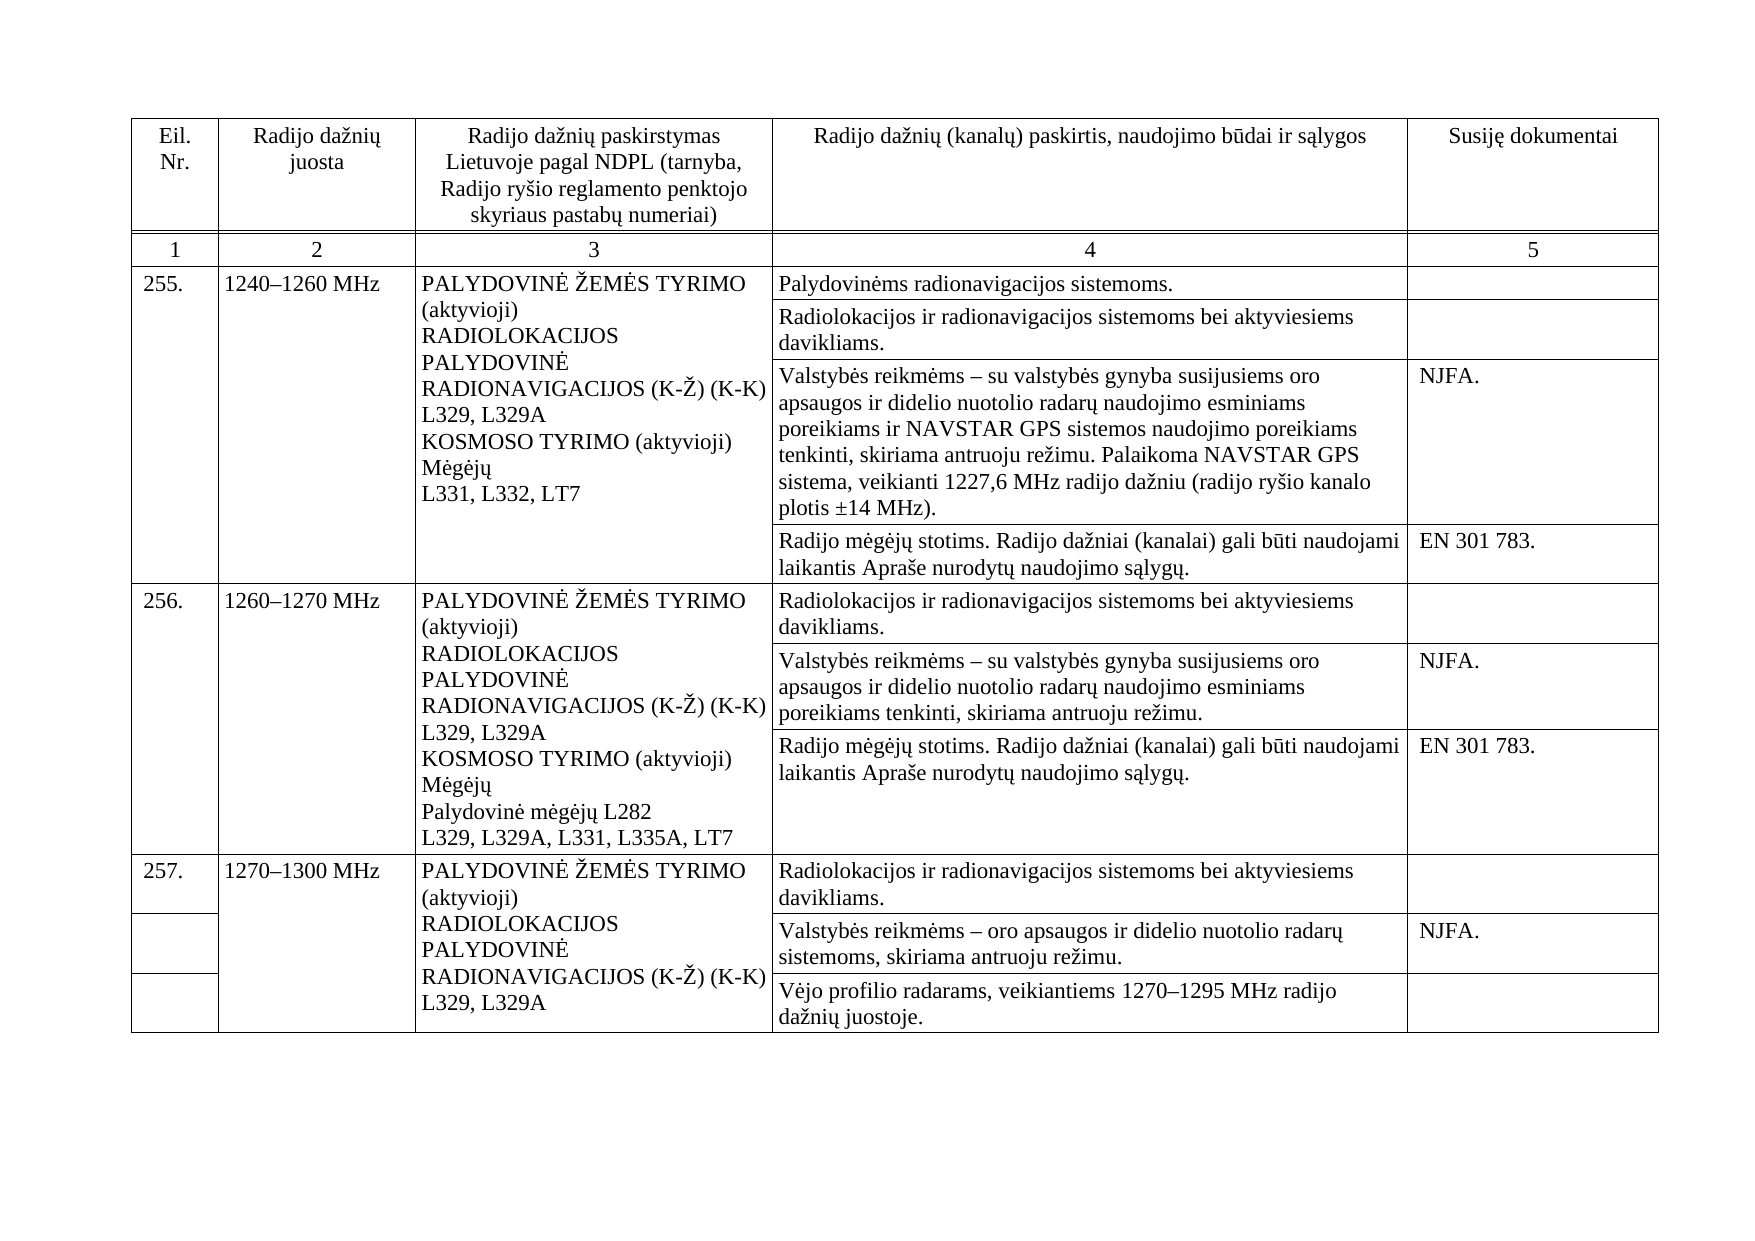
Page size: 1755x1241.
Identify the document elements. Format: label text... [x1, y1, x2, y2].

table_cell [132, 974, 218, 1032]
table_cell Vėjo profilio radarams, veikiantiems 1270–1295 MHz radijo dažnių juostoje. [773, 974, 1407, 1032]
table_cell [132, 914, 218, 973]
table_cell 4 [773, 234, 1407, 266]
table_header Eil. Nr. [132, 119, 218, 230]
table_cell [1408, 267, 1658, 299]
table_cell 2 [219, 234, 415, 266]
table_cell EN 301 783. [1408, 525, 1658, 583]
table_cell NJFA. [1408, 644, 1658, 729]
table_cell [1408, 300, 1658, 358]
table_header Radijo dažnių paskirstymas Lietuvoje pagal NDPL (tarnyba, Radijo ryšio reglamento penktojo skyriaus pastabų numeriai) [416, 119, 772, 230]
table_header Radijo dažnių juosta [219, 119, 415, 230]
table_cell Valstybės reikmėms – su valstybės gynyba susijusiems oro apsaugos ir didelio nuotolio radarų naudojimo esminiams poreikiams tenkinti, skiriama antruoju režimu. [773, 644, 1407, 729]
table_cell PALYDOVINĖ ŽEMĖS TYRIMO (aktyvioji) RADIOLOKACIJOS PALYDOVINĖ RADIONAVIGACIJOS (K-Ž) (K-K) L329, L329A KOSMOSO TYRIMO (aktyvioji) Mėgėjų L331, L332, LT7 [416, 267, 772, 583]
table_cell NJFA. [1408, 914, 1658, 973]
table_cell 5 [1408, 234, 1658, 266]
table_cell Radiolokacijos ir radionavigacijos sistemoms bei aktyviesiems davikliams. [773, 855, 1407, 913]
table_cell 1270–1300 MHz [219, 855, 415, 1032]
table_cell EN 301 783. [1408, 730, 1658, 853]
table_cell PALYDOVINĖ ŽEMĖS TYRIMO (aktyvioji) RADIOLOKACIJOS PALYDOVINĖ RADIONAVIGACIJOS (K-Ž) (K-K) L329, L329A KOSMOSO TYRIMO (aktyvioji) Mėgėjų Palydovinė mėgėjų L282 L329, L329A, L331, L335A, LT7 [416, 584, 772, 853]
table_cell 257. [132, 855, 218, 913]
table_cell Valstybės reikmėms – oro apsaugos ir didelio nuotolio radarų sistemoms, skiriama antruoju režimu. [773, 914, 1407, 973]
table_cell PALYDOVINĖ ŽEMĖS TYRIMO (aktyvioji) RADIOLOKACIJOS PALYDOVINĖ RADIONAVIGACIJOS (K-Ž) (K-K) L329, L329A [416, 855, 772, 1032]
table_cell [1408, 584, 1658, 643]
table_cell Radiolokacijos ir radionavigacijos sistemoms bei aktyviesiems davikliams. [773, 300, 1407, 358]
table_cell [1408, 974, 1658, 1032]
table_cell NJFA. [1408, 360, 1658, 523]
table_cell 1260–1270 MHz [219, 584, 415, 853]
table_cell Valstybės reikmėms – su valstybės gynyba susijusiems oro apsaugos ir didelio nuotolio radarų naudojimo esminiams poreikiams ir NAVSTAR GPS sistemos naudojimo poreikiams tenkinti, skiriama antruoju režimu. Palaikoma NAVSTAR GPS sistema, veikianti 1227,6 MHz radijo dažniu (radijo ryšio kanalo plotis ±14 MHz). [773, 360, 1407, 523]
table_cell Radiolokacijos ir radionavigacijos sistemoms bei aktyviesiems davikliams. [773, 584, 1407, 643]
table_cell 1240–1260 MHz [219, 267, 415, 583]
table_cell 1 [132, 234, 218, 266]
table_cell Radijo mėgėjų stotims. Radijo dažniai (kanalai) gali būti naudojami laikantis Apraše nurodytų naudojimo sąlygų. [773, 525, 1407, 583]
table_cell 3 [416, 234, 772, 266]
table_cell [1408, 855, 1658, 913]
table_cell Palydovinėms radionavigacijos sistemoms. [773, 267, 1407, 299]
table_cell 255. [132, 267, 218, 583]
table_cell Radijo mėgėjų stotims. Radijo dažniai (kanalai) gali būti naudojami laikantis Apraše nurodytų naudojimo sąlygų. [773, 730, 1407, 853]
table_cell 256. [132, 584, 218, 853]
table_header Radijo dažnių (kanalų) paskirtis, naudojimo būdai ir sąlygos [773, 119, 1407, 230]
table_header Susiję dokumentai [1408, 119, 1658, 230]
